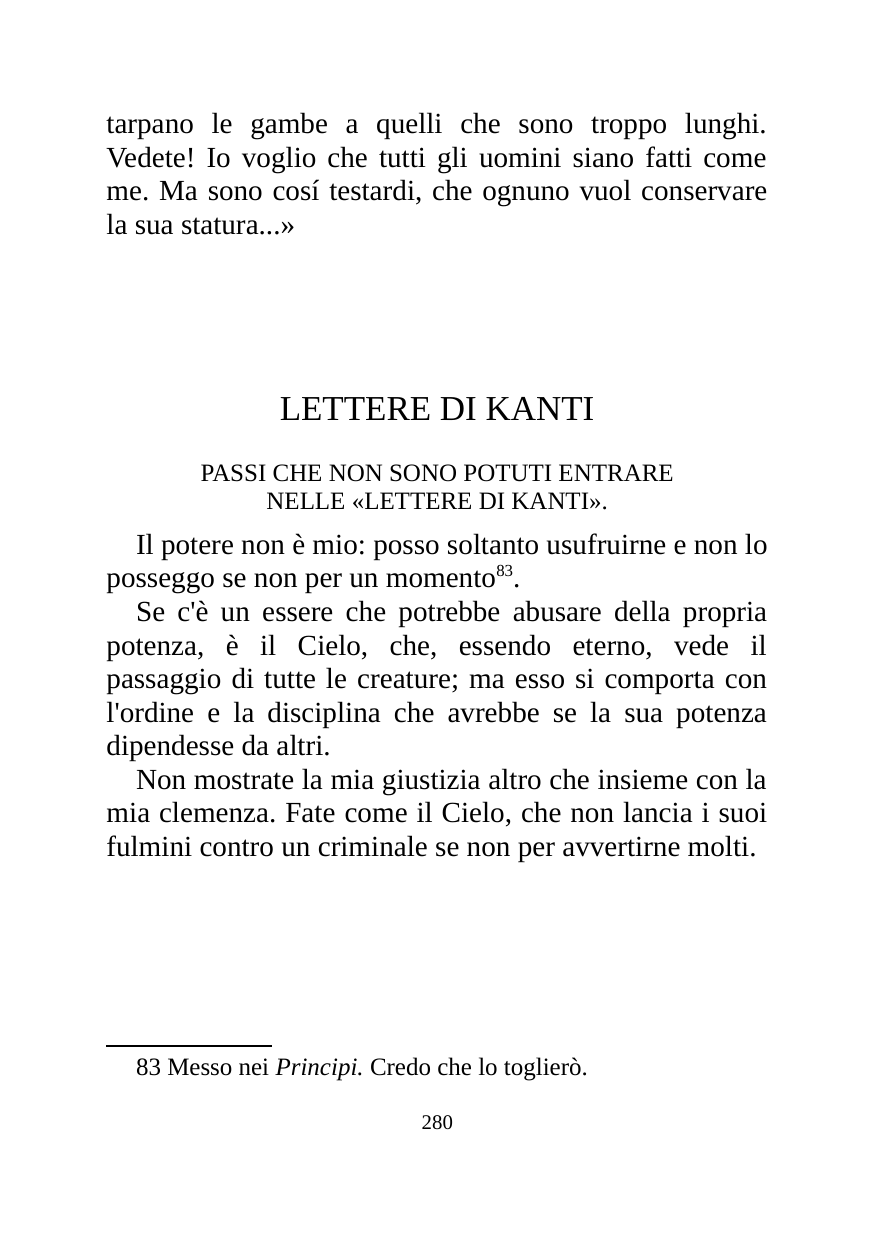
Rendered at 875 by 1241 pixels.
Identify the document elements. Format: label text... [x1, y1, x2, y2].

subtitle LETTERE DI KANTI [106, 388, 768, 428]
text Messo nei Principi. Credo che lo toglierò. [106, 1052, 768, 1080]
text PASSI CHE NON SONO POTUTI ENTRARE NELLE «LETTERE DI KANTI». [106, 458, 768, 515]
text tarpano le gambe a quelli che sono troppo lunghi. Vedete! Io voglio che tutti gli uomini siano fatti come me. Ma sono cosí testardi, che ognuno vuol conservare la sua statura...» [106, 106, 768, 240]
text Il potere non è mio: posso soltanto usufruirne e non lo posseggo se non per un momento. [106, 527, 768, 594]
text Non mostrate la mia giustizia altro che insieme con la mia clemenza. Fate come il Cielo, che non lancia i suoi fulmini contro un criminale se non per avvertirne molti. [106, 762, 768, 862]
text Se c'è un essere che potrebbe abusare della propria potenza, è il Cielo, che, essendo eterno, vede il passaggio di tutte le creature; ma esso si comporta con l'ordine e la disciplina che avrebbe se la sua potenza dipendesse da altri. [106, 594, 768, 762]
